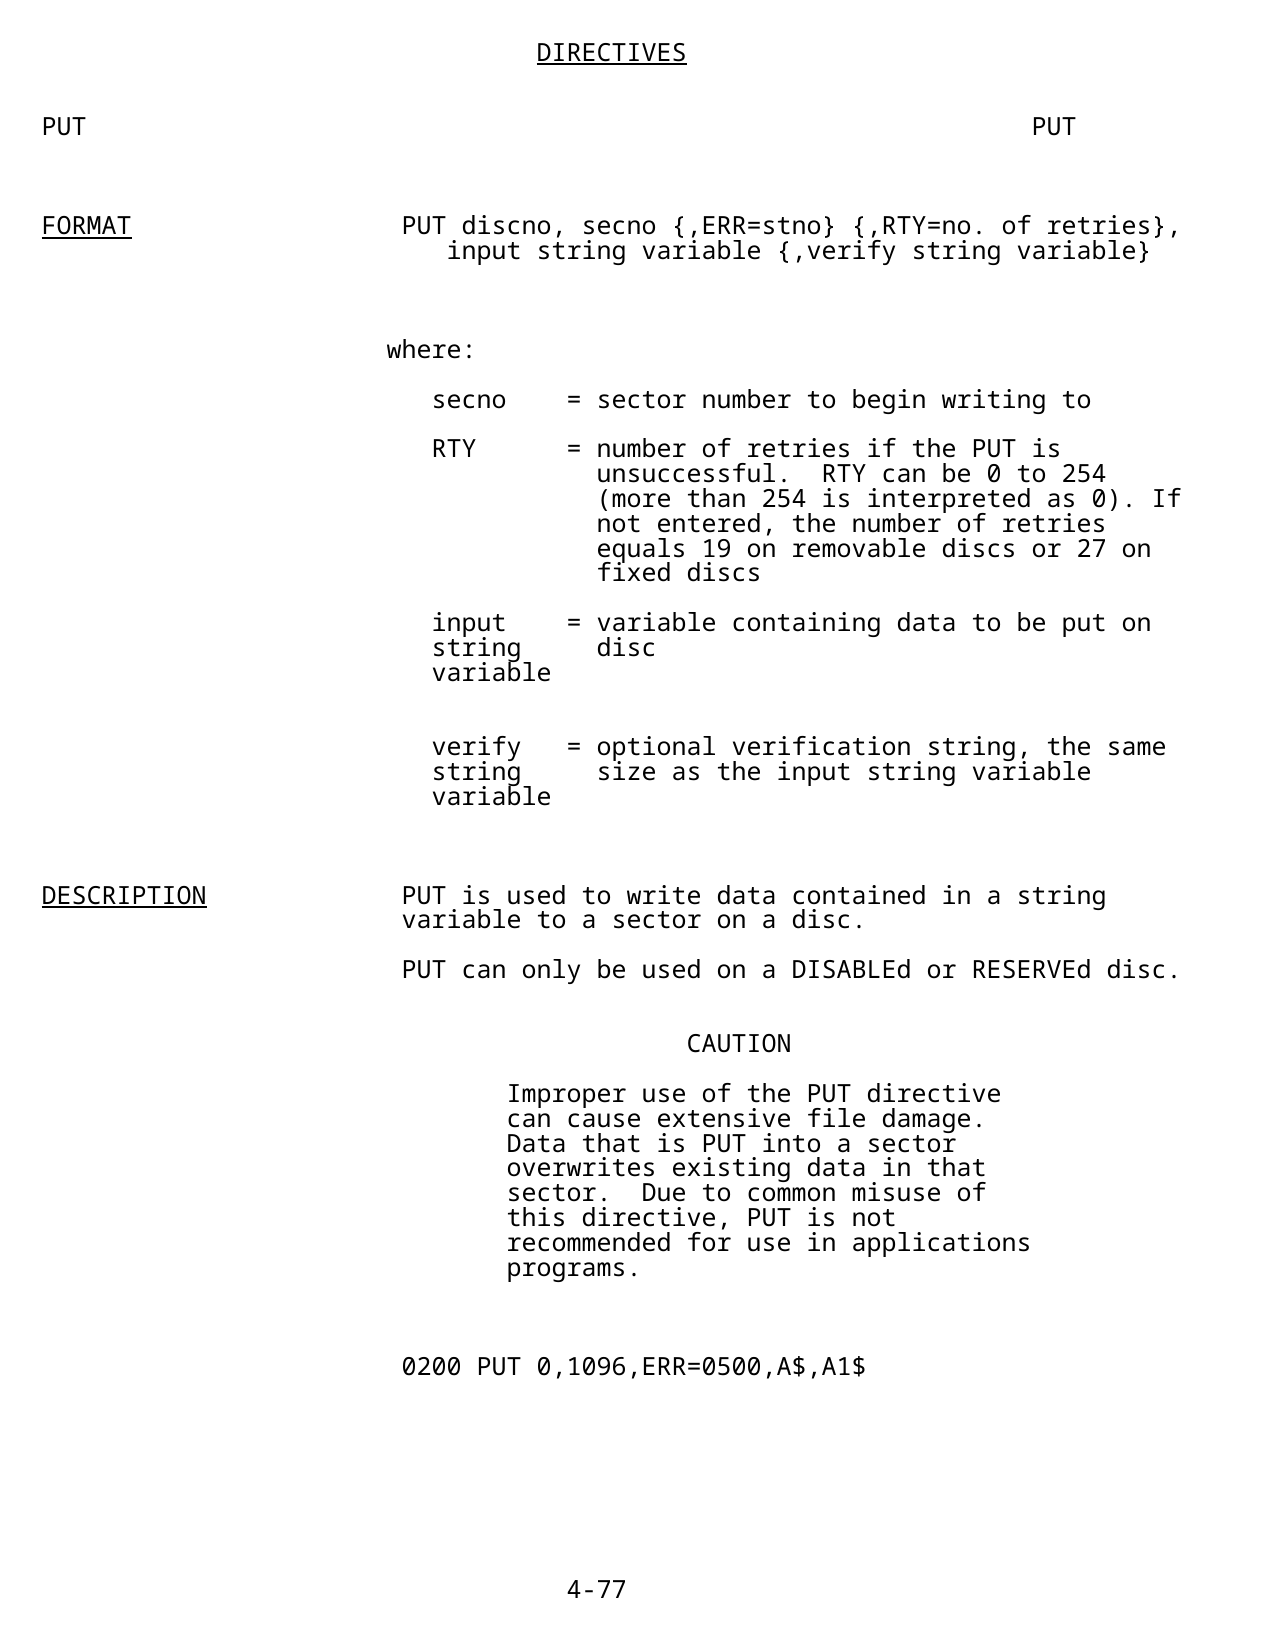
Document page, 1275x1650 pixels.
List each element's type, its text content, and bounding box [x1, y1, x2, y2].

text string disc [41, 636, 1234, 661]
text input string variable {,verify string variable} [41, 240, 1234, 264]
text where: [41, 339, 1234, 364]
text equals 19 on removable discs or 27 on [41, 537, 1234, 562]
text programs. [41, 1256, 1234, 1281]
text input = variable containing data to be put on [41, 612, 1234, 636]
text DIRECTIVES [41, 41, 1234, 66]
text can cause extensive file damage. [41, 1107, 1234, 1132]
text not entered, the number of retries [41, 512, 1234, 537]
text FORMAT PUT discno, secno {,ERR=stno} {,RTY=no. of retries}, [41, 215, 1234, 240]
text string size as the input string variable [41, 760, 1234, 785]
text PUT PUT [41, 116, 1234, 141]
text recommended for use in applications [41, 1231, 1234, 1256]
text variable [41, 785, 1234, 810]
text variable to a sector on a disc. [41, 909, 1234, 934]
text verify = optional verification string, the same [41, 736, 1234, 760]
text RTY = number of retries if the PUT is [41, 438, 1234, 463]
text overwrites existing data in that [41, 1157, 1234, 1182]
text 4-77 [41, 1578, 1234, 1603]
text unsuccessful. RTY can be 0 to 254 [41, 463, 1234, 488]
text secno = sector number to begin writing to [41, 388, 1234, 413]
text sector. Due to common misuse of [41, 1182, 1234, 1207]
text 0200 PUT 0,1096,ERR=0500,A$,A1$ [41, 1355, 1234, 1380]
text this directive, PUT is not [41, 1207, 1234, 1231]
text Data that is PUT into a sector [41, 1132, 1234, 1157]
text PUT can only be used on a DISABLEd or RESERVEd disc. [41, 959, 1234, 983]
text DESCRIPTION PUT is used to write data contained in a string [41, 884, 1234, 909]
text Improper use of the PUT directive [41, 1083, 1234, 1107]
text (more than 254 is interpreted as 0). If [41, 488, 1234, 512]
text variable [41, 661, 1234, 686]
text fixed discs [41, 562, 1234, 587]
text CAUTION [41, 1033, 1234, 1058]
